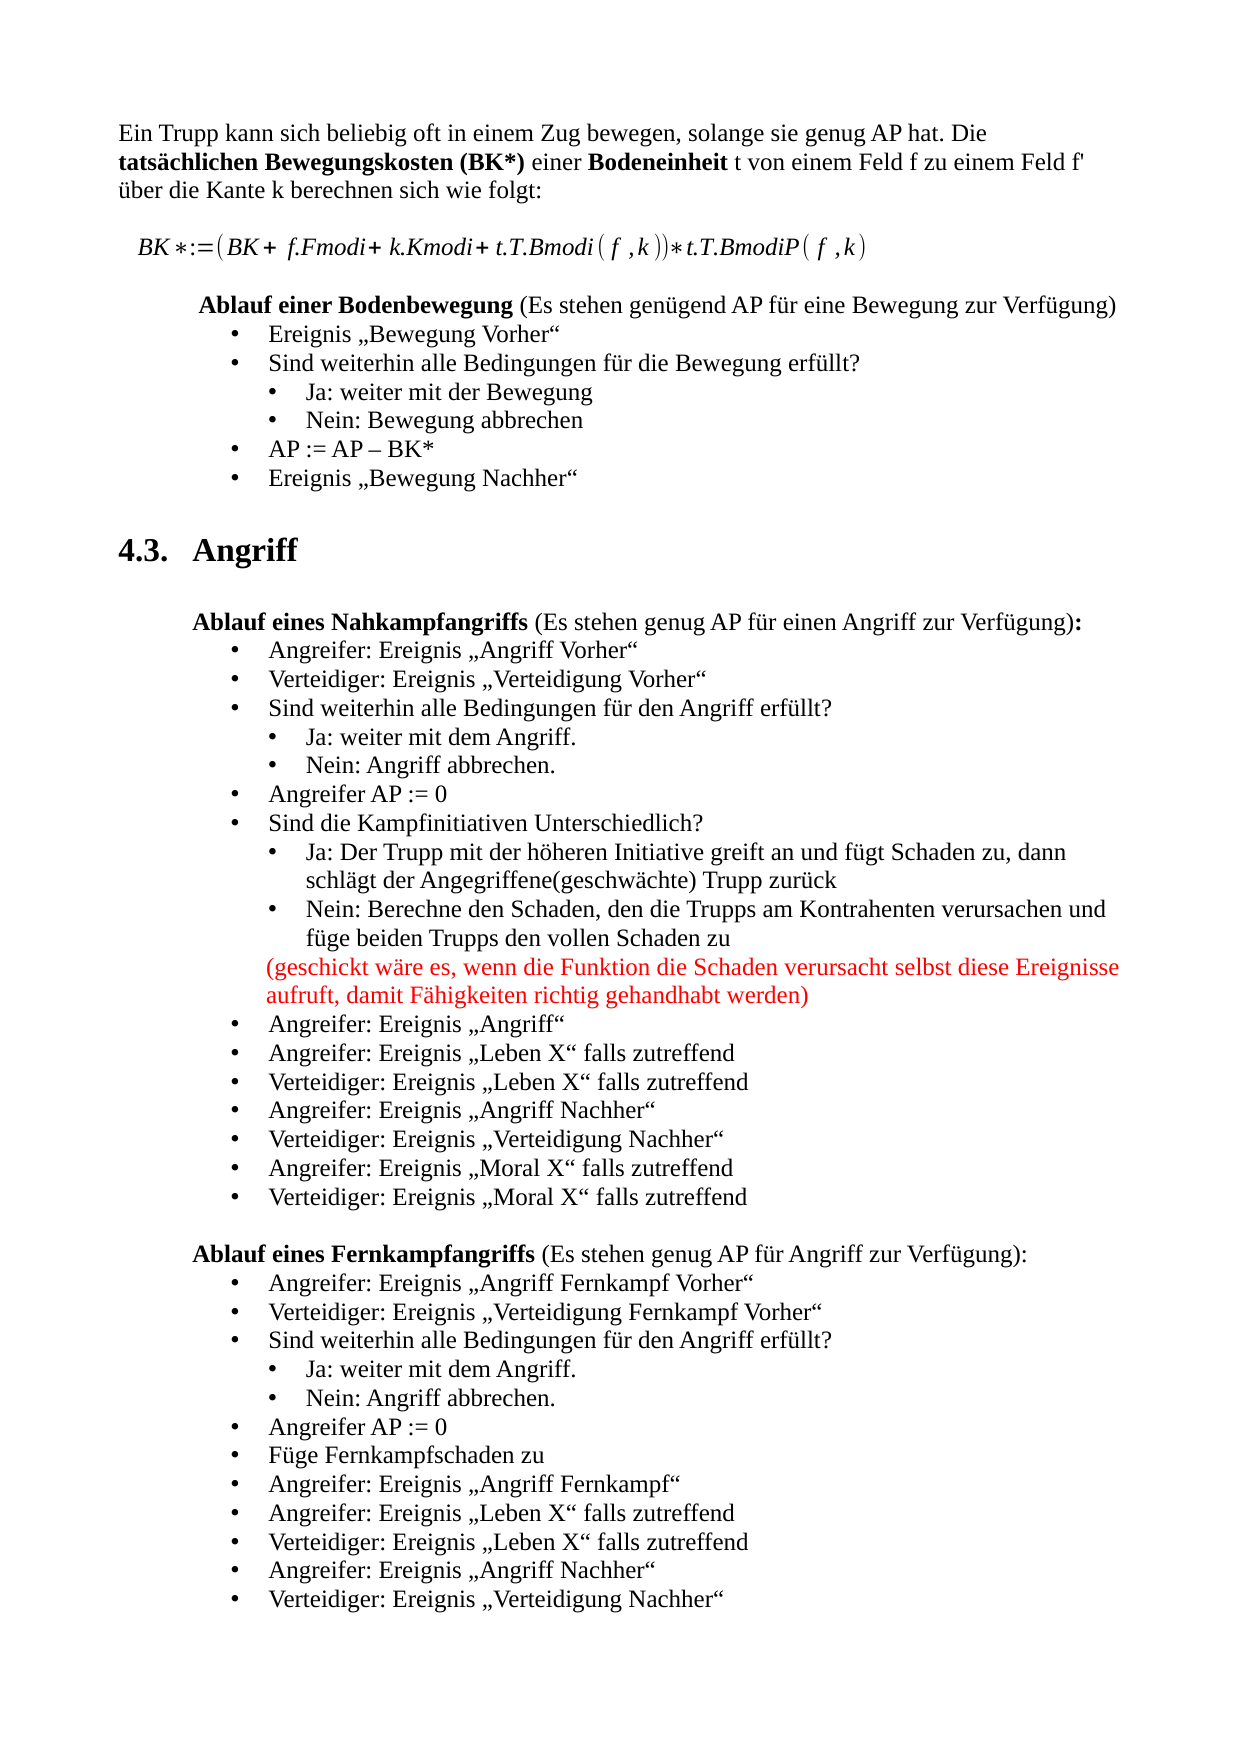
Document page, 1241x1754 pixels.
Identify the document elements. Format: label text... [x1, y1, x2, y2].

text Ein Trupp kann sich beliebig oft in einem Zug bewegen, solange sie genug AP hat. Die tatsächlichen Bewegungskosten (BK*) einer Bodeneinheit t von einem Feld f zu einem Feld f' über die Kante k berechnen sich wie folgt: [118, 118, 1122, 204]
list Angreifer AP := 0 [231, 1412, 1122, 1440]
list Angreifer AP := 0 [231, 779, 1122, 808]
list Füge Fernkampfschaden zu [231, 1440, 1122, 1469]
list Verteidiger: Ereignis „Verteidigung Nachher“ [231, 1124, 1122, 1153]
list Verteidiger: Ereignis „Verteidigung Fernkampf Vorher“ [231, 1297, 1122, 1325]
list Nein: Angriff abbrechen. [268, 1383, 1122, 1412]
list Ja: Der Trupp mit der höheren Initiative greift an und fügt Schaden zu, dann schlägt der Angegriffene(geschwächte) Trupp zurück [268, 837, 1122, 894]
list Angreifer: Ereignis „Angriff Fernkampf“ [231, 1469, 1122, 1498]
list Angreifer: Ereignis „Angriff Fernkampf Vorher“ [231, 1268, 1122, 1297]
list Ereignis „Bewegung Vorher“ [231, 319, 1122, 348]
list Verteidiger: Ereignis „Verteidigung Vorher“ [231, 664, 1122, 693]
text Ablauf einer Bodenbewegung (Es stehen genügend AP für eine Bewegung zur Verfügung) [118, 290, 1122, 319]
text Ablauf eines Nahkampfangriffs (Es stehen genug AP für einen Angriff zur Verfügung): [118, 607, 1122, 635]
list Ja: weiter mit dem Angriff. [268, 1354, 1122, 1383]
list Sind weiterhin alle Bedingungen für den Angriff erfüllt? [231, 693, 1122, 722]
list Angreifer: Ereignis „Leben X“ falls zutreffend [231, 1038, 1122, 1067]
list Ja: weiter mit der Bewegung [268, 377, 1122, 405]
list Sind weiterhin alle Bedingungen für den Angriff erfüllt? [231, 1325, 1122, 1354]
list Verteidiger: Ereignis „Verteidigung Nachher“ [231, 1584, 1122, 1613]
list Sind weiterhin alle Bedingungen für die Bewegung erfüllt? [231, 348, 1122, 377]
list Verteidiger: Ereignis „Moral X“ falls zutreffend [231, 1182, 1122, 1210]
list Verteidiger: Ereignis „Leben X“ falls zutreffend [231, 1527, 1122, 1555]
text Ablauf eines Fernkampfangriffs (Es stehen genug AP für Angriff zur Verfügung): [118, 1239, 1122, 1268]
list Angreifer: Ereignis „Moral X“ falls zutreffend [231, 1153, 1122, 1182]
list Verteidiger: Ereignis „Leben X“ falls zutreffend [231, 1067, 1122, 1095]
text (geschickt wäre es, wenn die Funktion die Schaden verursacht selbst diese Ereignisse aufruft, damit Fähigkeiten richtig gehandhabt werden) [118, 952, 1122, 1009]
list Angreifer: Ereignis „Angriff Vorher“ [231, 635, 1122, 664]
list Nein: Berechne den Schaden, den die Trupps am Kontrahenten verursachen und füge beiden Trupps den vollen Schaden zu [268, 894, 1122, 952]
list Sind die Kampfinitiativen Unterschiedlich? [231, 808, 1122, 837]
list Angreifer: Ereignis „Angriff Nachher“ [231, 1095, 1122, 1124]
list Nein: Bewegung abbrechen [268, 405, 1122, 434]
list AP := AP – BK* [231, 434, 1122, 463]
list Ereignis „Bewegung Nachher“ [231, 463, 1122, 492]
list Angreifer: Ereignis „Leben X“ falls zutreffend [231, 1498, 1122, 1527]
list Ja: weiter mit dem Angriff. [268, 722, 1122, 750]
list Nein: Angriff abbrechen. [268, 750, 1122, 779]
text 4.3. Angriff [118, 530, 1122, 568]
list Angreifer: Ereignis „Angriff“ [231, 1009, 1122, 1038]
list Angreifer: Ereignis „Angriff Nachher“ [231, 1555, 1122, 1584]
